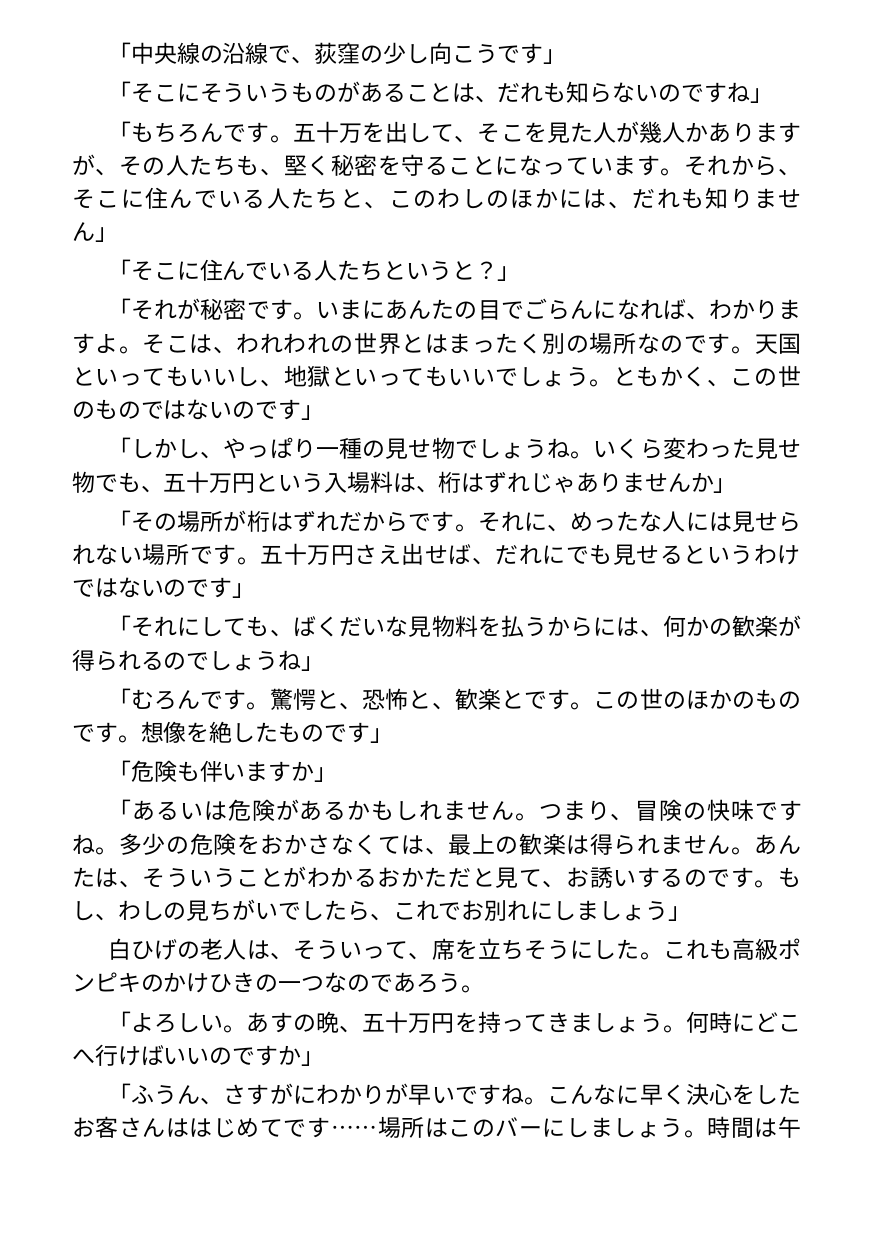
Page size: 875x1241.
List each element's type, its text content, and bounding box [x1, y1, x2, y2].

text 「そこにそういうものがあることは、だれも知らないのですね」 [72, 75, 802, 108]
text 「それが秘密です。いまにあんたの目でごらんになれば、わかりますよ。そこは、われわれの世界とはまったく別の場所なのです。天国といってもいいし、地獄といってもいいでしょう。ともかく、この世のものではないのです」 [72, 292, 802, 425]
text 「しかし、やっぱり一種の見せ物でしょうね。いくら変わった見せ物でも、五十万円という入場料は、桁はずれじゃありませんか」 [72, 431, 802, 498]
text 「ふうん、さすがにわかりが早いですね。こんなに早く決心をしたお客さんははじめてです……場所はこのバーにしましょう。時間は午 [72, 1077, 802, 1143]
text 「危険も伴いますか」 [72, 754, 802, 787]
text 「むろんです。驚愕と、恐怖と、歓楽とです。この世のほかのものです。想像を絶したものです」 [72, 682, 802, 748]
text 「それにしても、ばくだいな見物料を払うからには、何かの歓楽が得られるのでしょうね」 [72, 609, 802, 676]
text 「あるいは危険があるかもしれません。つまり、冒険の快味ですね。多少の危険をおかさなくては、最上の歓楽は得られません。あんたは、そういうことがわかるおかただと見て、お誘いするのです。もし、わしの見ちがいでしたら、これでお別れにしましょう」 [72, 793, 802, 926]
text 「そこに住んでいる人たちというと？」 [72, 253, 802, 286]
text 白ひげの老人は、そういって、席を立ちそうにした。これも高級ポンピキのかけひきの一つなのであろう。 [72, 932, 802, 998]
text 「よろしい。あすの晩、五十万円を持ってきましょう。何時にどこへ行けばいいのですか」 [72, 1004, 802, 1071]
text 「もちろんです。五十万を出して、そこを見た人が幾人かありますが、その人たちも、堅く秘密を守ることになっています。それから、そこに住んでいる人たちと、このわしのほかには、だれも知りません」 [72, 114, 802, 247]
text 「中央線の沿線で、荻窪の少し向こうです」 [72, 36, 802, 69]
text 「その場所が桁はずれだからです。それに、めったな人には見せられない場所です。五十万円さえ出せば、だれにでも見せるというわけではないのです」 [72, 504, 802, 603]
